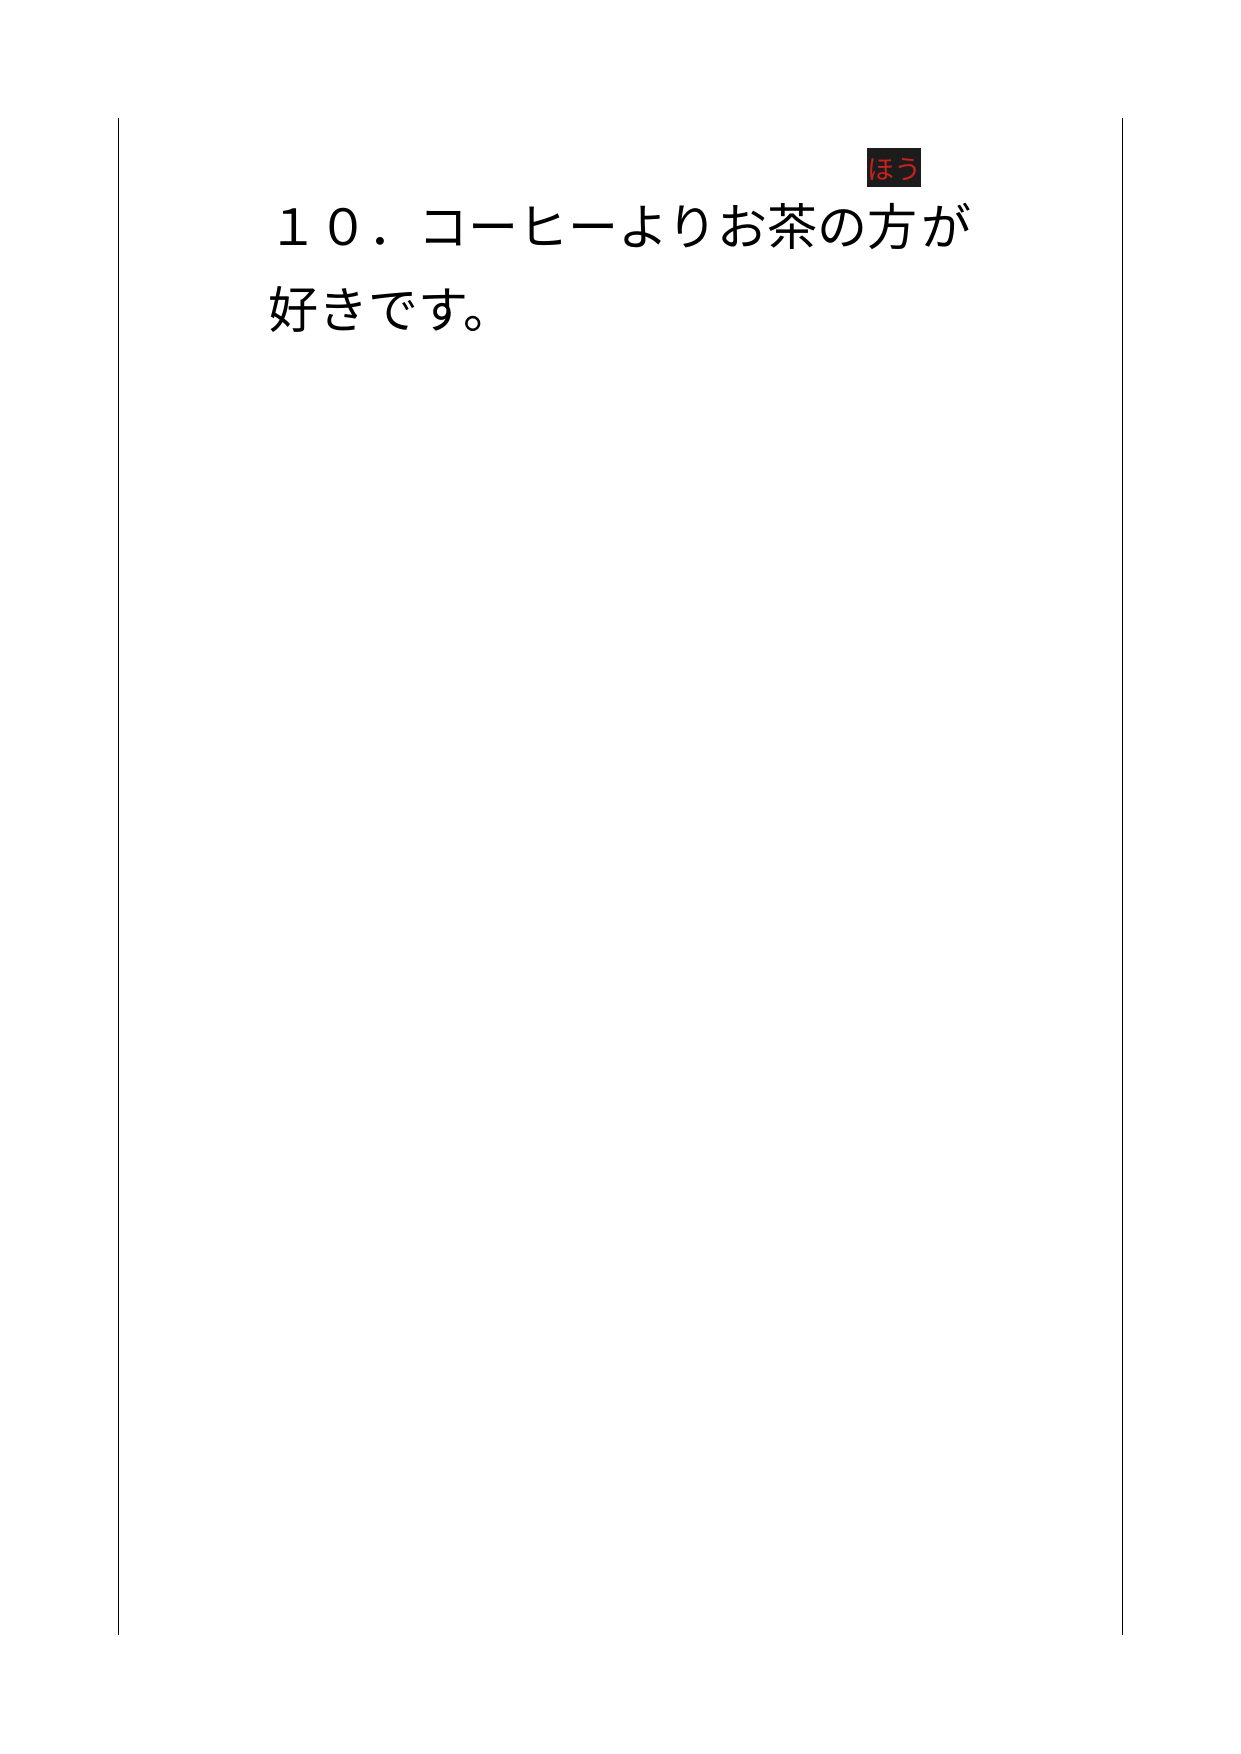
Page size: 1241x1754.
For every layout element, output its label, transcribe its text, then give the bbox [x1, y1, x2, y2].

text １０．コーヒーよりお茶の方ほうが好きです。 [268, 148, 972, 343]
